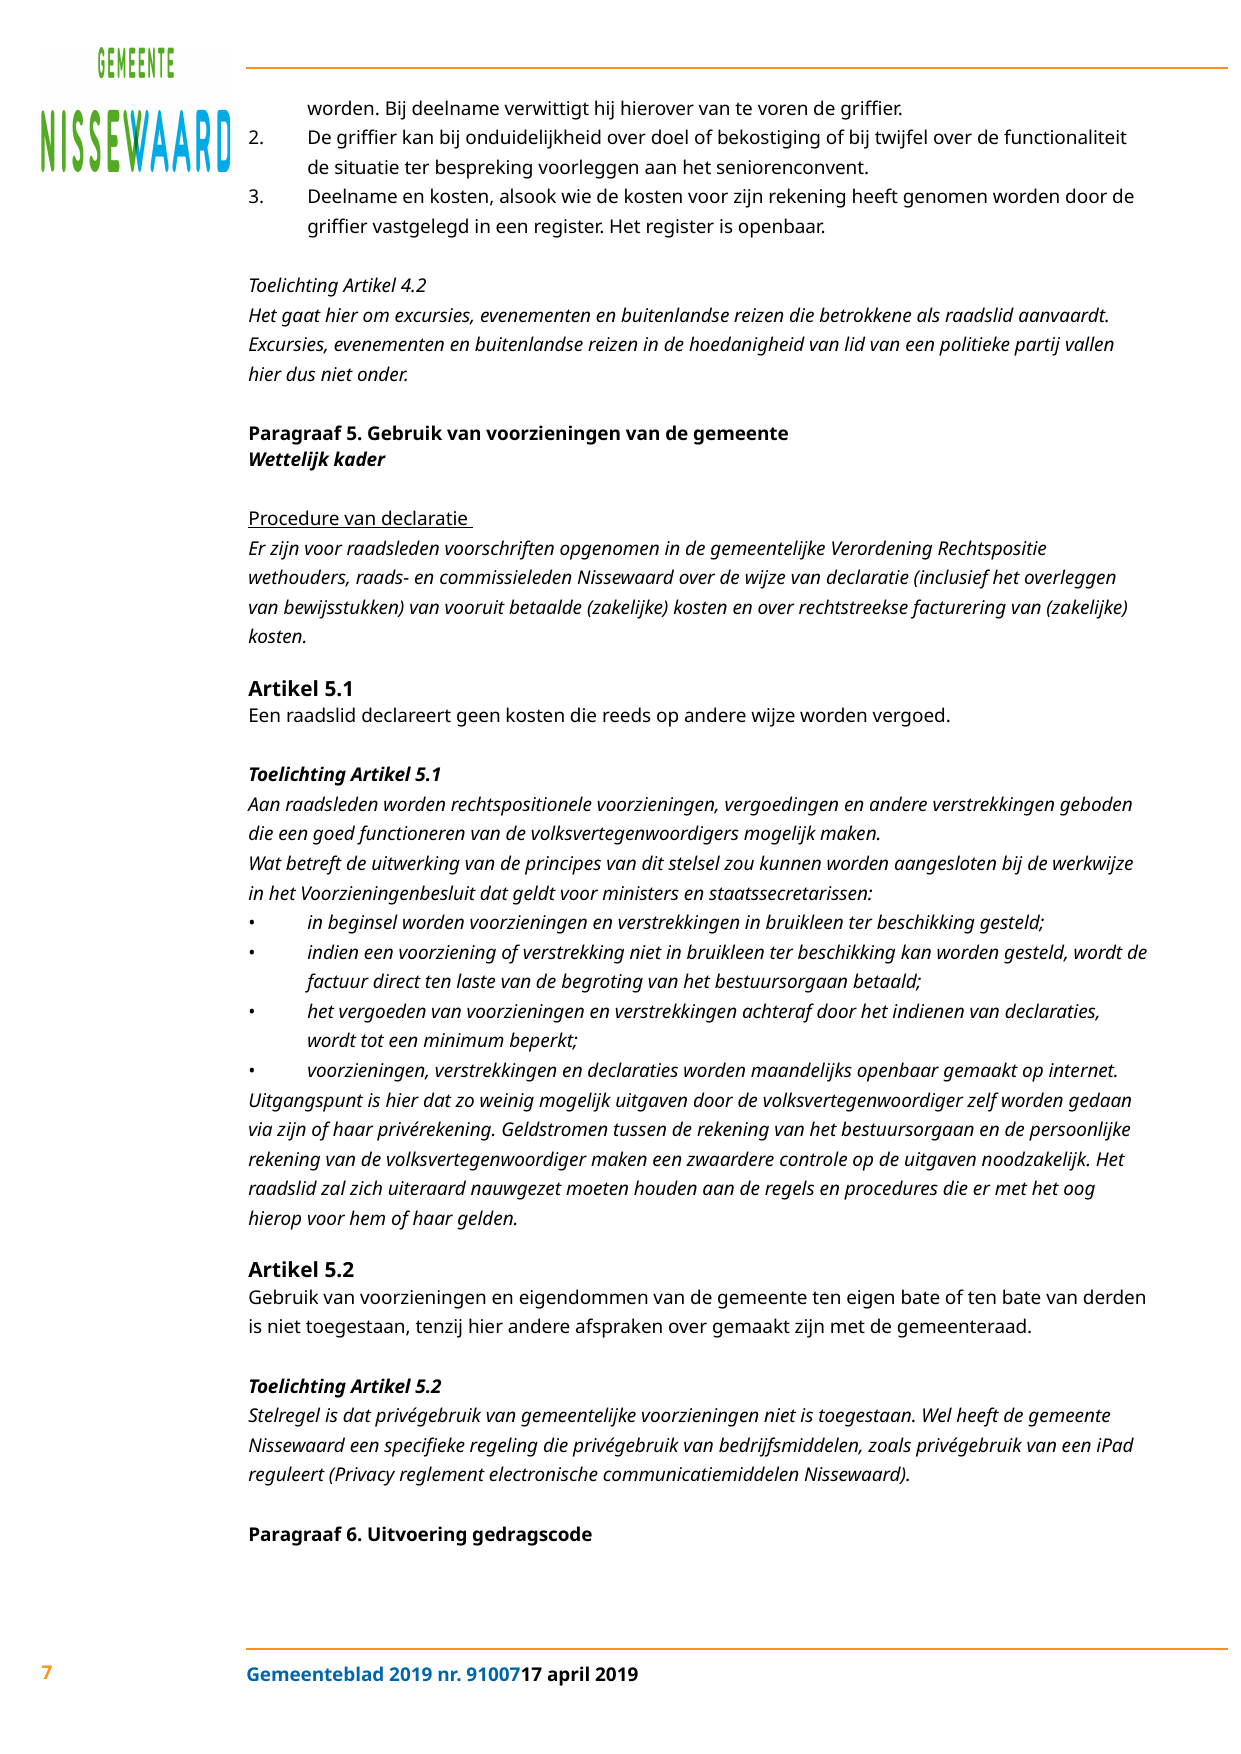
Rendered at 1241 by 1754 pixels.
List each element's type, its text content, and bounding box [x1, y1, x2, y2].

list in beginsel worden voorzieningen en verstrekkingen in bruikleen ter beschikking gesteld; [248, 909, 1152, 935]
text Gebruik van voorzieningen en eigendommen van de gemeente ten eigen bate of ten bate van derden is niet toegestaan, tenzij hier andere afspraken over gemaakt zijn met de gemeenteraad. [248, 1284, 1152, 1339]
text Uitgangspunt is hier dat zo weinig mogelijk uitgaven door de volksvertegenwoordiger zelf worden gedaan via zijn of haar privérekening. Geldstromen tussen de rekening van het bestuursorgaan en de persoonlijke rekening van de volksvertegenwoordiger maken een zwaardere controle op de uitgaven noodzakelijk. Het raadslid zal zich uiteraard nauwgezet moeten houden aan de regels en procedures die er met het oog hierop voor hem of haar gelden. [248, 1087, 1152, 1231]
list De griffier kan bij onduidelijkheid over doel of bekostiging of bij twijfel over de functionaliteit de situatie ter bespreking voorleggen aan het seniorenconvent. [248, 124, 1152, 180]
text Wettelijk kader [248, 446, 1152, 472]
picture [176, 157, 187, 172]
text Toelichting Artikel 5.1 [248, 761, 1152, 787]
text Paragraaf 5. Gebruik van voorzieningen van de gemeente [248, 420, 1152, 446]
text Het gaat hier om excursies, evenementen en buitenlandse reizen die betrokkene als raadslid aanvaardt. Excursies, evenementen en buitenlandse reizen in de hoedanigheid van lid van een politieke partij vallen hier dus niet onder. [248, 302, 1152, 387]
text Wat betreft de uitwerking van de principes van dit stelsel zou kunnen worden aangesloten bij de werkwijze in het Voorzieningenbesluit dat geldt voor ministers en staatssecretarissen: [248, 850, 1152, 906]
text Er zijn voor raadsleden voorschriften opgenomen in de gemeentelijke Verordening Rechtspositie wethouders, raads- en commissieleden Nissewaard over de wijze van declaratie (inclusief het overleggen van bewijsstukken) van vooruit betaalde (zakelijke) kosten en over rechtstreekse facturering van (zakelijke) kosten. [248, 535, 1152, 649]
text Toelichting Artikel 4.2 [248, 272, 1152, 298]
text Aan raadsleden worden rechtspositionele voorzieningen, vergoedingen en andere verstrekkingen geboden die een goed functioneren van de volksvertegenwoordigers mogelijk maken. [248, 791, 1152, 846]
list Deelname en kosten, alsook wie de kosten voor zijn rekening heeft genomen worden door de griffier vastgelegd in een register. Het register is openbaar. [248, 183, 1152, 239]
list het vergoeden van voorzieningen en verstrekkingen achteraf door het indienen van declaraties, wordt tot een minimum beperkt; [248, 998, 1152, 1053]
list indien een voorziening of verstrekking niet in bruikleen ter beschikking kan worden gesteld, wordt de factuur direct ten laste van de begroting van het bestuursorgaan betaald; [248, 939, 1152, 994]
text Artikel 5.2 [248, 1256, 1152, 1284]
text Artikel 5.1 [248, 674, 1152, 702]
text Procedure van declaratie [248, 505, 1152, 531]
text Stelregel is dat privégebruik van gemeentelijke voorzieningen niet is toegestaan. Wel heeft de gemeente Nissewaard een specifieke regeling die privégebruik van bedrijfsmiddelen, zoals privégebruik van een iPad reguleert (Privacy reglement electronische communicatiemiddelen Nissewaard). [248, 1402, 1152, 1487]
list voorzieningen, verstrekkingen en declaraties worden maandelijks openbaar gemaakt op internet. [248, 1057, 1152, 1083]
picture [222, 122, 227, 160]
picture [41, 47, 231, 172]
picture [200, 151, 206, 172]
text Een raadslid declareert geen kosten die reeds op andere wijze worden vergoed. [248, 702, 1152, 728]
picture [154, 157, 165, 172]
text Paragraaf 6. Uitvoering gedragscode [248, 1521, 1152, 1546]
picture [201, 122, 206, 138]
text Toelichting Artikel 5.2 [248, 1373, 1152, 1398]
list worden. Bij deelname verwittigt hij hierover van te voren de griffier. [248, 95, 1152, 121]
